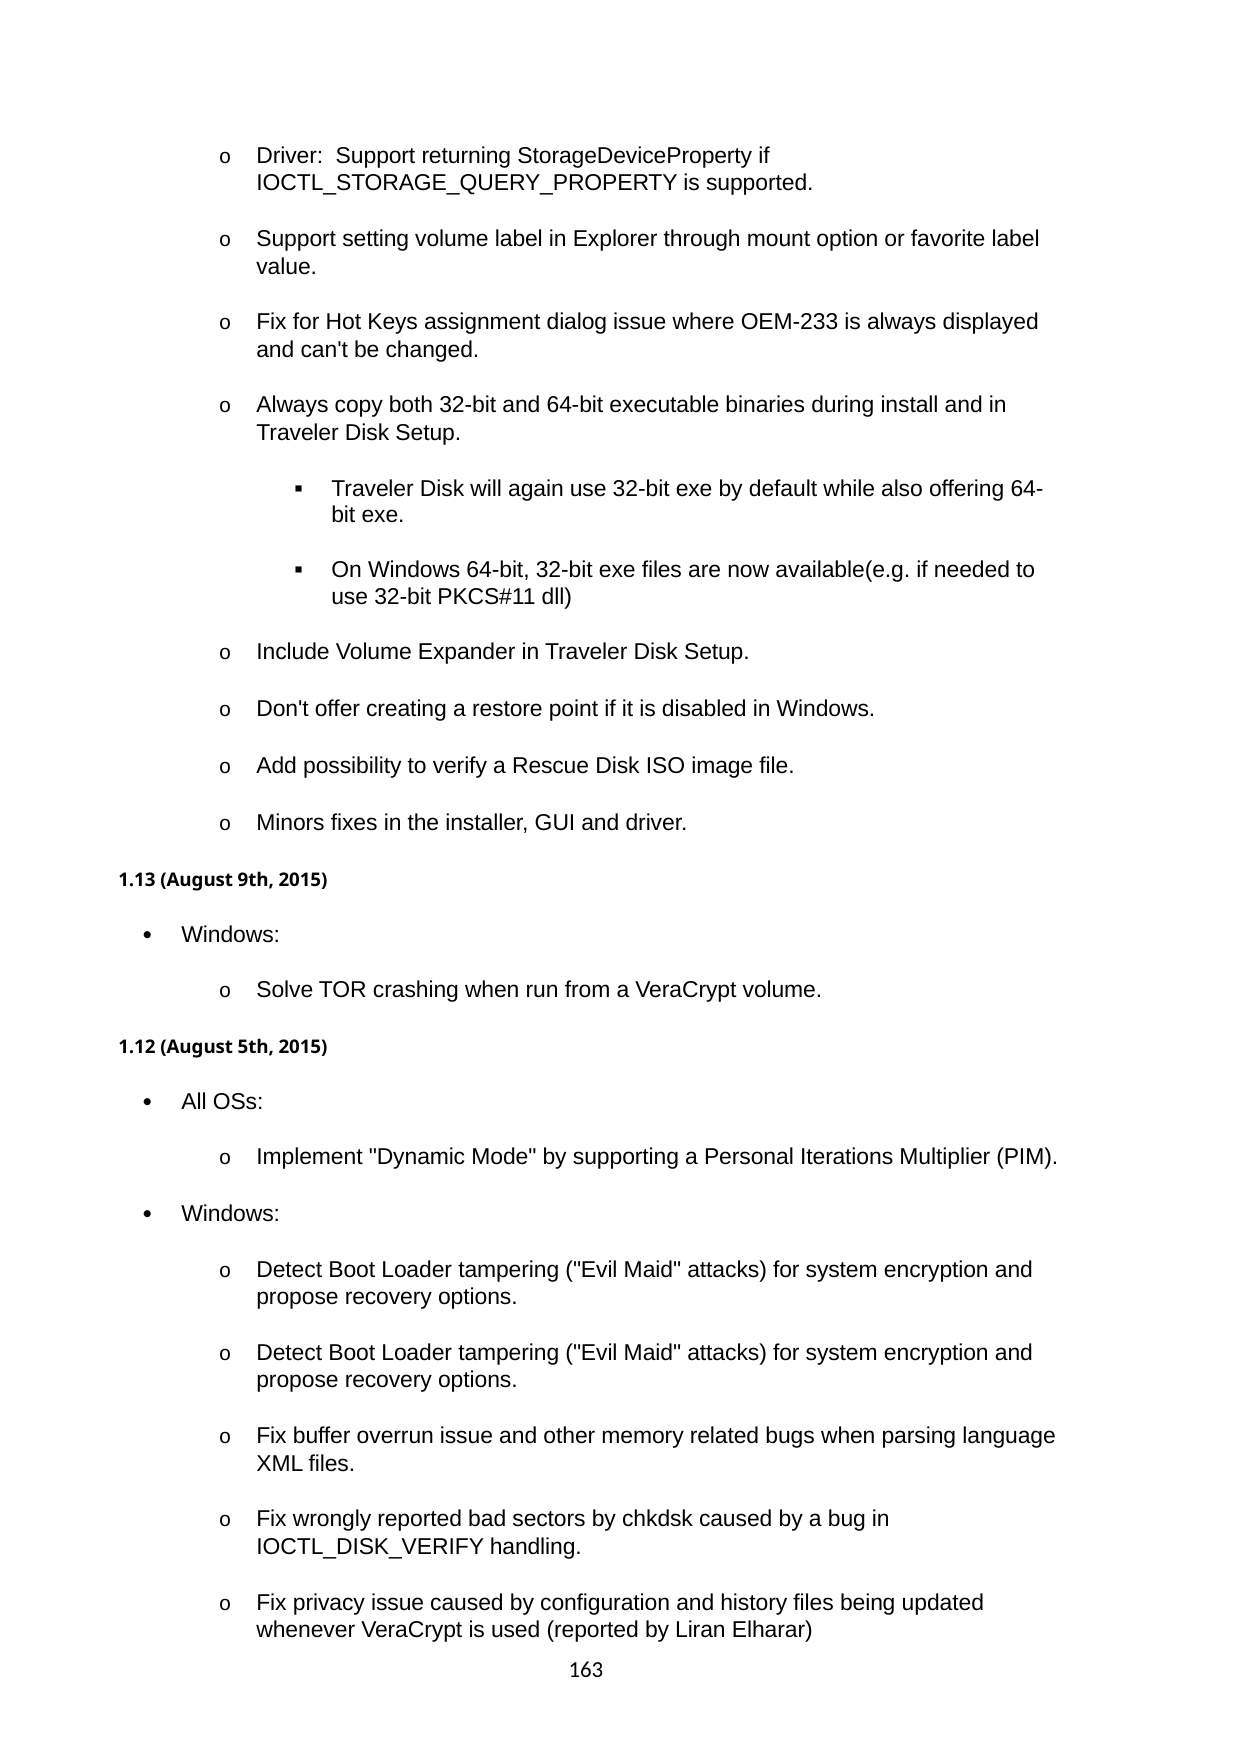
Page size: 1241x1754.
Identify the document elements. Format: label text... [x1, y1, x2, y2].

list Fix privacy issue caused by configuration and history files being updated whenever VeraCrypt is used (reported by Liran Elharar) [219, 1588, 1065, 1642]
list Always copy both 32-bit and 64-bit executable binaries during install and in Traveler Disk Setup. [219, 391, 1065, 445]
list Traveler Disk will again use 32-bit exe by default while also offering 64-bit exe. [294, 474, 1065, 527]
list Minors fixes in the installer, GUI and driver. [219, 809, 1065, 837]
list Fix for Hot Keys assignment dialog issue where OEM-233 is always displayed and can't be changed. [219, 308, 1065, 362]
list Windows: [144, 921, 1065, 947]
list Include Volume Expander in Traveler Disk Setup. [219, 638, 1065, 666]
list Solve TOR crashing when run from a VeraCrypt volume. [219, 976, 1065, 1004]
text 1.12 (August 5th, 2015) [118, 1033, 1065, 1058]
list Support setting volume label in Explorer through mount option or favorite label value. [219, 225, 1065, 279]
list Fix buffer overrun issue and other memory related bugs when parsing language XML files. [219, 1422, 1065, 1476]
list Don't offer creating a restore point if it is disabled in Windows. [219, 695, 1065, 723]
list Detect Boot Loader tampering ("Evil Maid" attacks) for system encryption and propose recovery options. [219, 1339, 1065, 1393]
text 1.13 (August 9th, 2015) [118, 866, 1065, 891]
list Implement "Dynamic Mode" by supporting a Personal Iterations Multiplier (PIM). [219, 1143, 1065, 1171]
list Add possibility to verify a Rescue Disk ISO image file. [219, 752, 1065, 780]
list Detect Boot Loader tampering ("Evil Maid" attacks) for system encryption and propose recovery options. [219, 1256, 1065, 1309]
list On Windows 64-bit, 32-bit exe files are now available(e.g. if needed to use 32-bit PKCS#11 dll) [294, 556, 1065, 609]
list Fix wrongly reported bad sectors by chkdsk caused by a bug in IOCTL_DISK_VERIFY handling. [219, 1505, 1065, 1559]
list All OSs: [144, 1088, 1065, 1114]
list Windows: [144, 1200, 1065, 1226]
list Driver: Support returning StorageDeviceProperty if IOCTL_STORAGE_QUERY_PROPERTY is supported. [219, 142, 1065, 196]
